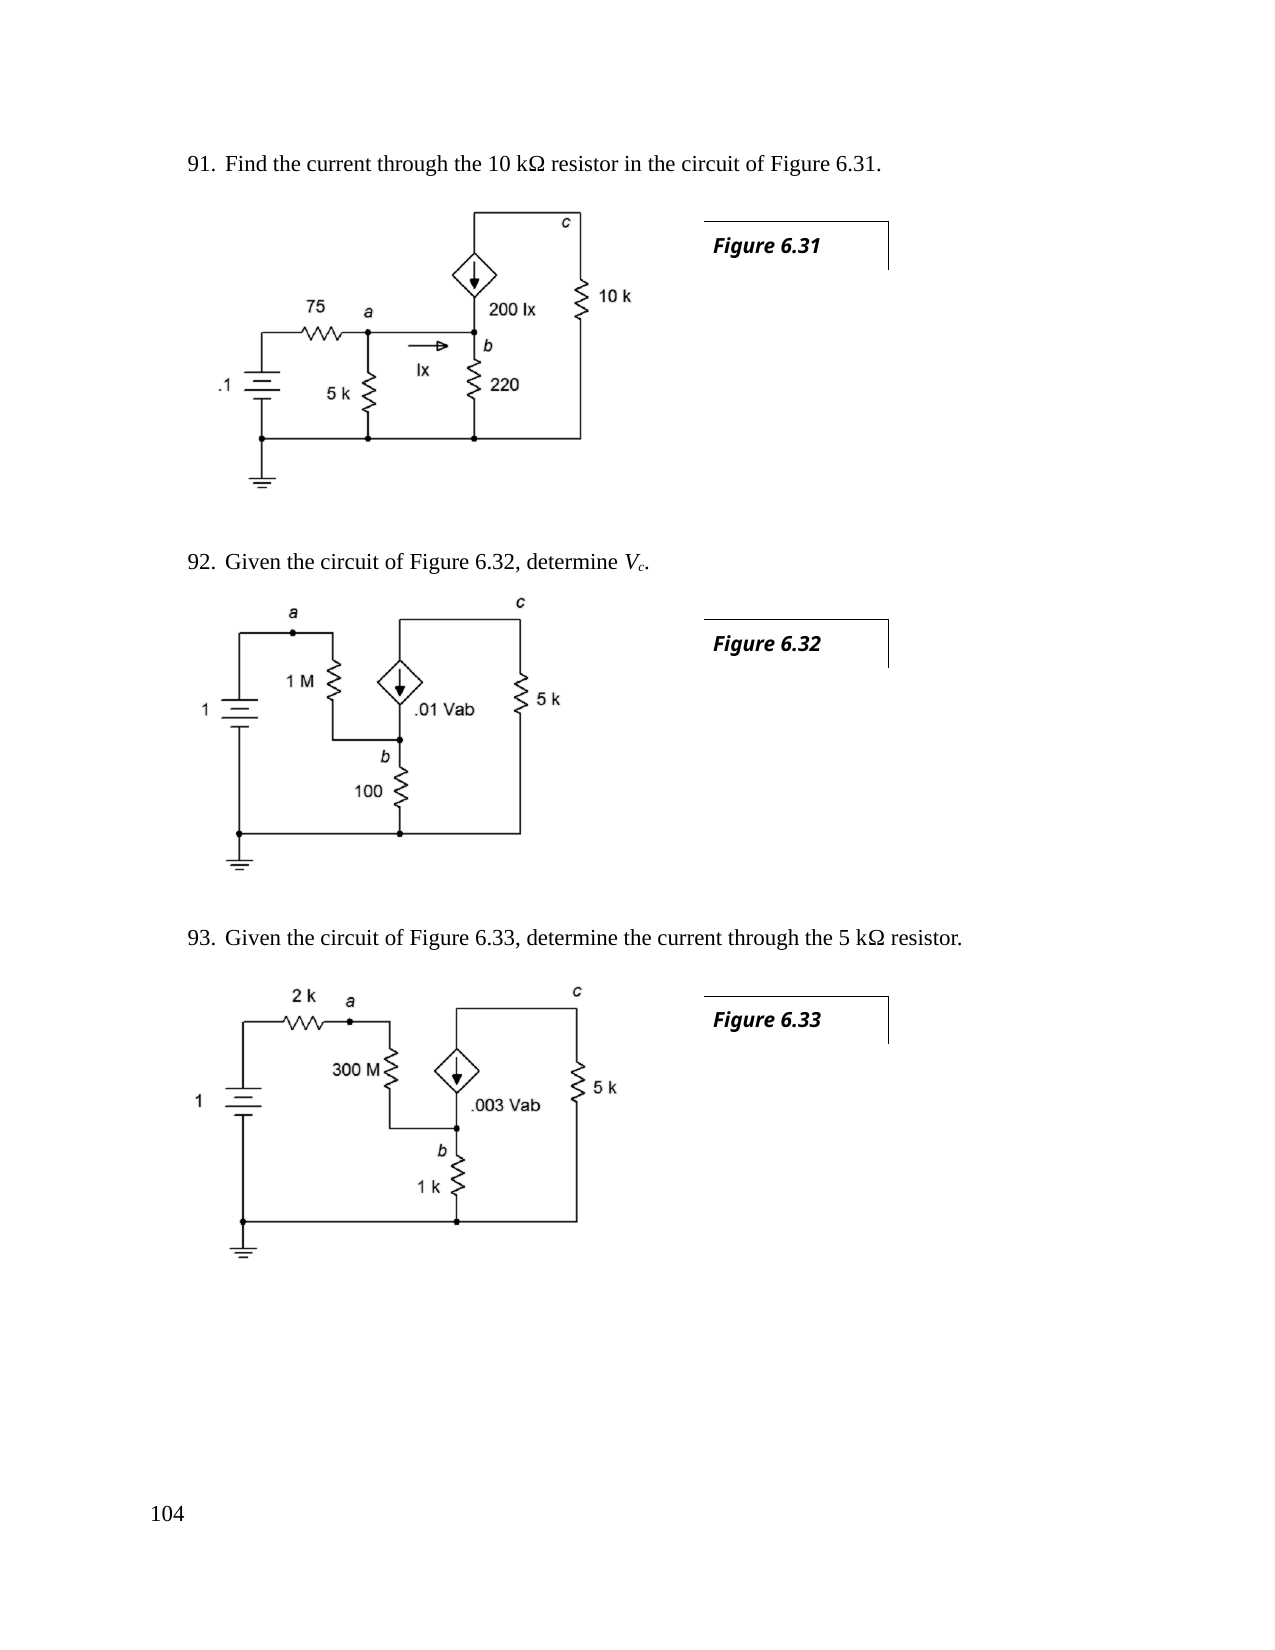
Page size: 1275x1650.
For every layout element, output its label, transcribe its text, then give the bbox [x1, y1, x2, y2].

picture [184, 968, 635, 1274]
list Given the circuit of Figure 6.32, determine Vc. [187, 548, 1125, 574]
text Figure 6.33 [713, 1005, 879, 1034]
list Figure 6.31 [713, 231, 879, 259]
picture [186, 592, 577, 881]
text Figure 6.32 [713, 629, 879, 657]
picture [207, 194, 642, 504]
list Find the current through the 10 kΩ resistor in the circuit of Figure 6.31. [187, 150, 1125, 176]
list Given the circuit of Figure 6.33, determine the current through the 5 kΩ resistor. [187, 924, 1125, 951]
